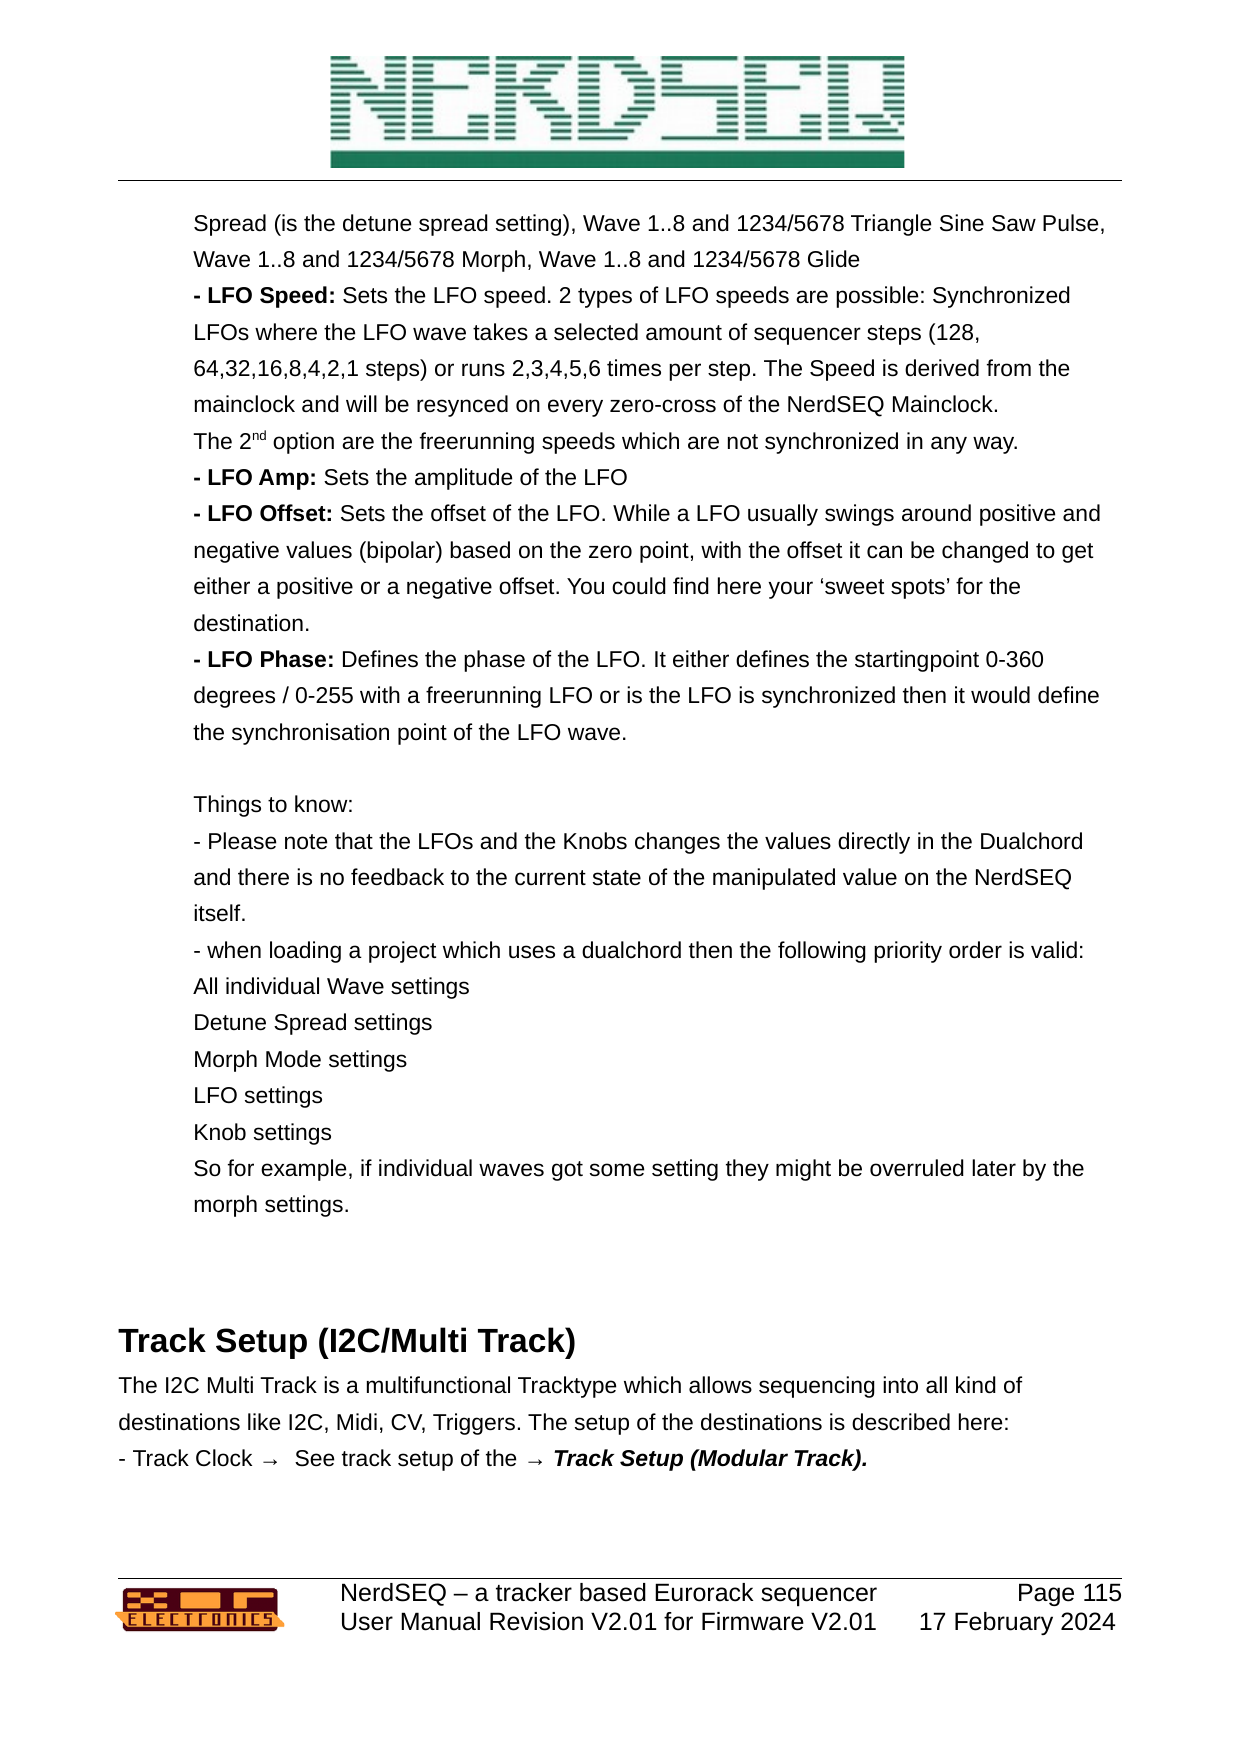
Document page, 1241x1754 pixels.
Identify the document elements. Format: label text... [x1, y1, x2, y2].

picture [115, 1584, 285, 1634]
text The I2C Multi Track is a multifunctional Tracktype which allows sequencing into all kind of destinations like I2C, Midi, CV, Triggers. The setup of the destinations is described here: [118, 1372, 1122, 1435]
text Morph Mode settings [193, 1046, 1122, 1072]
text So for example, if individual waves got some setting they might be overruled later by the morph settings. [193, 1155, 1122, 1217]
text Things to know: [193, 791, 1122, 818]
picture [330, 56, 905, 168]
text All individual Wave settings Detune Spread settings [193, 973, 1122, 1036]
text - LFO Speed: Sets the LFO speed. 2 types of LFO speeds are possible: Synchronized LFOs where the LFO wave takes a selected amount of sequencer steps (128, 64,32,16,8,4,2,1 steps) or runs 2,3,4,5,6 times per step. The Speed is derived from the mainclock and will be resynced on every zero-cross of the NerdSEQ Mainclock. [193, 282, 1122, 418]
text - LFO Amp: Sets the amplitude of the LFO [193, 464, 1122, 490]
text - Track Clock → See track setup of the → Track Setup (Modular Track). [118, 1445, 1122, 1471]
text - LFO Offset: Sets the offset of the LFO. While a LFO usually swings around positive and negative values (bipolar) based on the zero point, with the offset it can be changed to get either a positive or a negative offset. You could find here your ‘sweet spots’ for the destination. [193, 500, 1122, 636]
text Spread (is the detune spread setting), Wave 1..8 and 1234/5678 Triangle Sine Saw Pulse, Wave 1..8 and 1234/5678 Morph, Wave 1..8 and 1234/5678 Glide [193, 209, 1122, 272]
text - when loading a project which uses a dualchord then the following priority order is valid: [193, 937, 1122, 963]
text LFO settings [193, 1082, 1122, 1108]
text - LFO Phase: Defines the phase of the LFO. It either defines the startingpoint 0-360 degrees / 0-255 with a freerunning LFO or is the LFO is synchronized then it would define the synchronisation point of the LFO wave. [193, 646, 1122, 745]
text Knob settings [193, 1118, 1122, 1145]
text The 2nd option are the freerunning speeds which are not synchronized in any way. [193, 428, 1122, 454]
subtitle Track Setup (I2C/Multi Track) [118, 1321, 1122, 1360]
text - Please note that the LFOs and the Knobs changes the values directly in the Dualchord and there is no feedback to the current state of the manipulated value on the NerdSEQ itself. [193, 828, 1122, 927]
